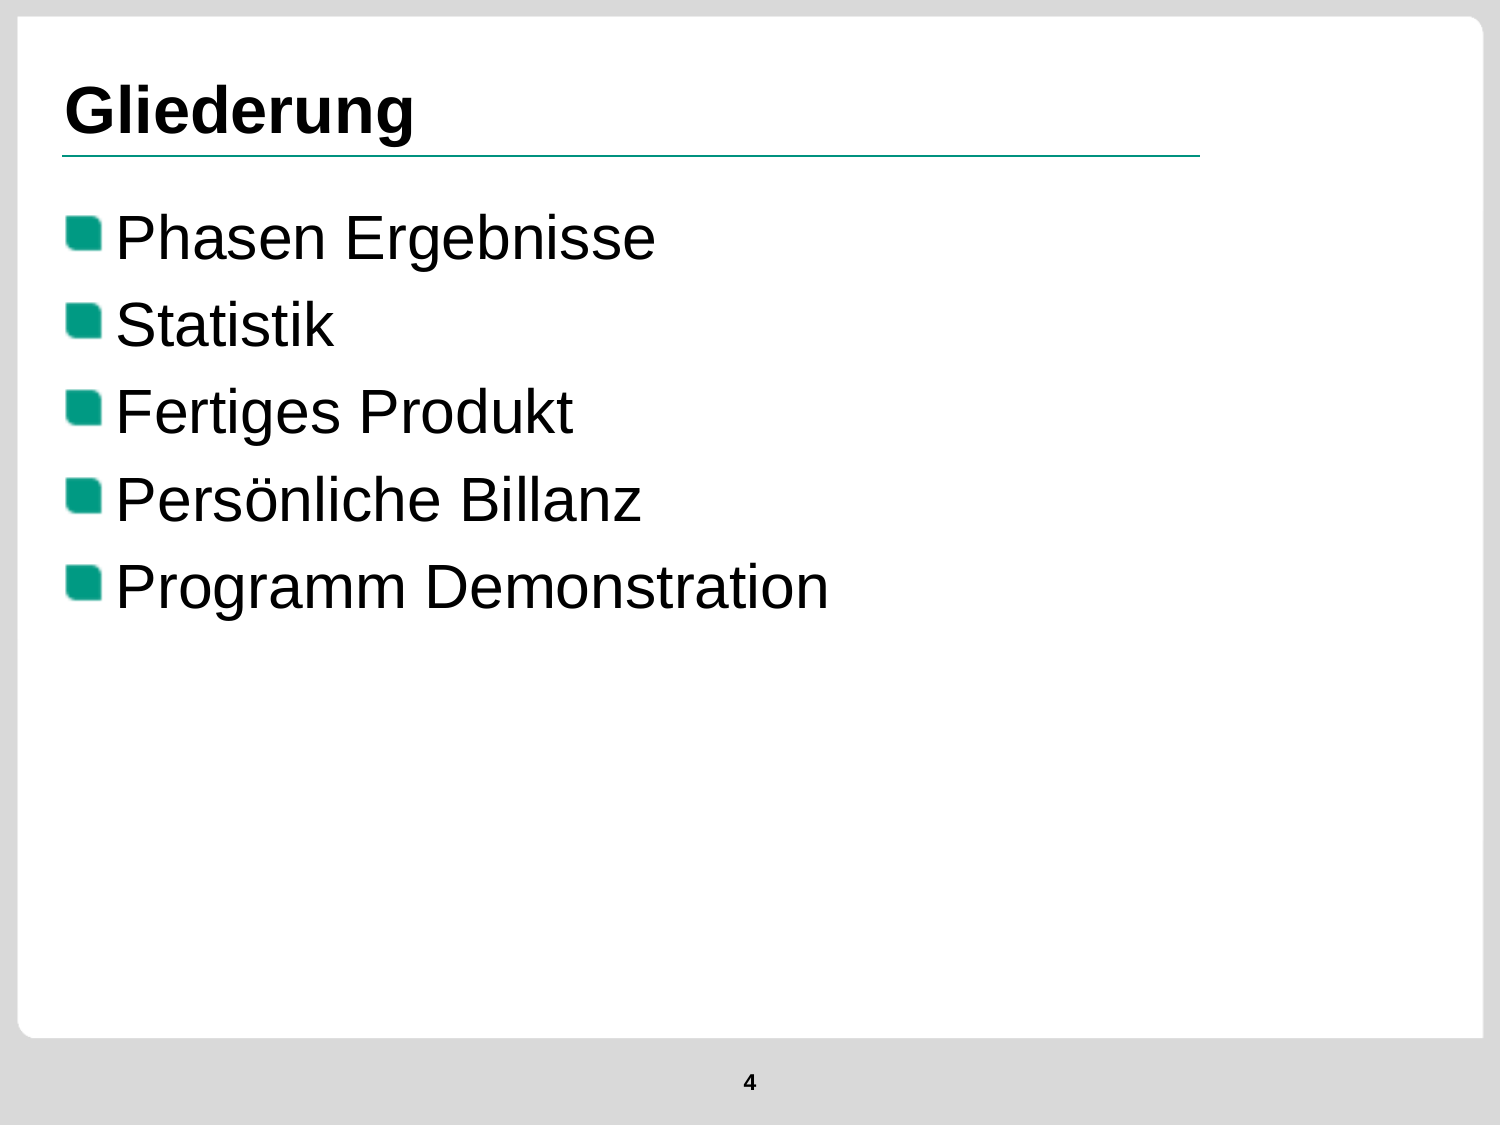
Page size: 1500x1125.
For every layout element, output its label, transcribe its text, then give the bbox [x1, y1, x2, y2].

title Gliederung [64, 54, 1114, 147]
picture [0, 0, 1500, 1125]
list Phasen Ergebnisse Statistik Fertiges Produkt Persönliche Billanz Programm Demonstration [64, 196, 1471, 1000]
